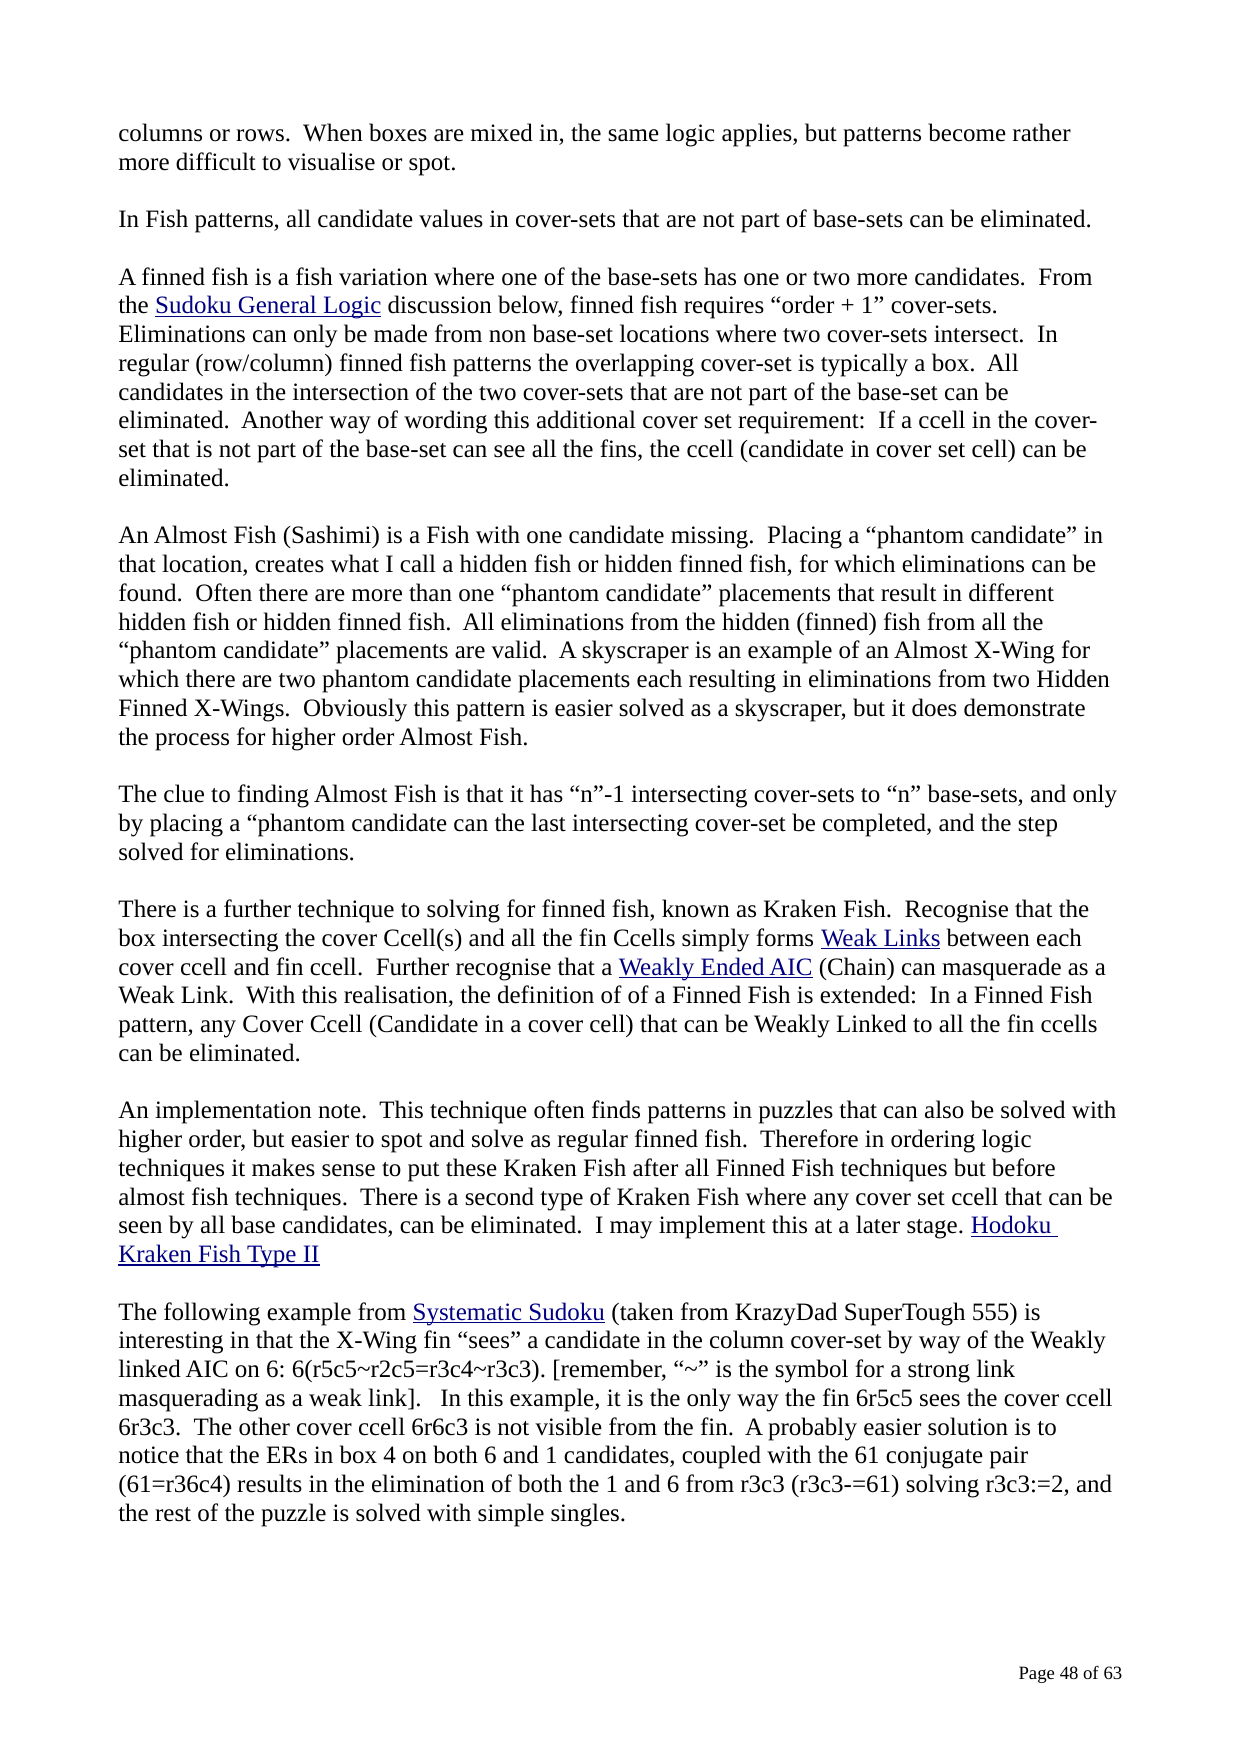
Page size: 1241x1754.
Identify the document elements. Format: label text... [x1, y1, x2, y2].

text columns or rows. When boxes are mixed in, the same logic applies, but patterns become rather more difficult to visualise or spot. [118, 118, 1122, 176]
text An Almost Fish (Sashimi) is a Fish with one candidate missing. Placing a “phantom candidate” in that location, creates what I call a hidden fish or hidden finned fish, for which eliminations can be found. Often there are more than one “phantom candidate” placements that result in different hidden fish or hidden finned fish. All eliminations from the hidden (finned) fish from all the “phantom candidate” placements are valid. A skyscraper is an example of an Almost X-Wing for which there are two phantom candidate placements each resulting in eliminations from two Hidden Finned X-Wings. Obviously this pattern is easier solved as a skyscraper, but it does demonstrate the process for higher order Almost Fish. [118, 521, 1122, 751]
text There is a further technique to solving for finned fish, known as Kraken Fish. Recognise that the box intersecting the cover Ccell(s) and all the fin Ccells simply forms Weak Links between each cover ccell and fin ccell. Further recognise that a Weakly Ended AIC (Chain) can masquerade as a Weak Link. With this realisation, the definition of of a Finned Fish is extended: In a Finned Fish pattern, any Cover Ccell (Candidate in a cover cell) that can be Weakly Linked to all the fin ccells can be eliminated. [118, 894, 1122, 1067]
text The clue to finding Almost Fish is that it has “n”-1 intersecting cover-sets to “n” base-sets, and only by placing a “phantom candidate can the last intersecting cover-set be completed, and the step solved for eliminations. [118, 779, 1122, 866]
text An implementation note. This technique often finds patterns in puzzles that can also be solved with higher order, but easier to spot and solve as regular finned fish. Therefore in ordering logic techniques it makes sense to put these Kraken Fish after all Finned Fish techniques but before almost fish techniques. There is a second type of Kraken Fish where any cover set ccell that can be seen by all base candidates, can be eliminated. I may implement this at a later stage. Hodoku Kraken Fish Type II [118, 1096, 1122, 1268]
text The following example from Systematic Sudoku (taken from KrazyDad SuperTough 555) is interesting in that the X-Wing fin “sees” a candidate in the column cover-set by way of the Weakly linked AIC on 6: 6(r5c5~r2c5=r3c4~r3c3). [remember, “~” is the symbol for a strong link masquerading as a weak link]. In this example, it is the only way the fin 6r5c5 sees the cover ccell 6r3c3. The other cover ccell 6r6c3 is not visible from the fin. A probably easier solution is to notice that the ERs in box 4 on both 6 and 1 candidates, coupled with the 61 conjugate pair (61=r36c4) results in the elimination of both the 1 and 6 from r3c3 (r3c3-=61) solving r3c3:=2, and the rest of the puzzle is solved with simple singles. [118, 1297, 1122, 1527]
text In Fish patterns, all candidate values in cover-sets that are not part of base-sets can be eliminated. [118, 204, 1122, 233]
text A finned fish is a fish variation where one of the base-sets has one or two more candidates. From the Sudoku General Logic discussion below, finned fish requires “order + 1” cover-sets. Eliminations can only be made from non base-set locations where two cover-sets intersect. In regular (row/column) finned fish patterns the overlapping cover-set is typically a box. All candidates in the intersection of the two cover-sets that are not part of the base-set can be eliminated. Another way of wording this additional cover set requirement: If a ccell in the cover-set that is not part of the base-set can see all the fins, the ccell (candidate in cover set cell) can be eliminated. [118, 262, 1122, 492]
